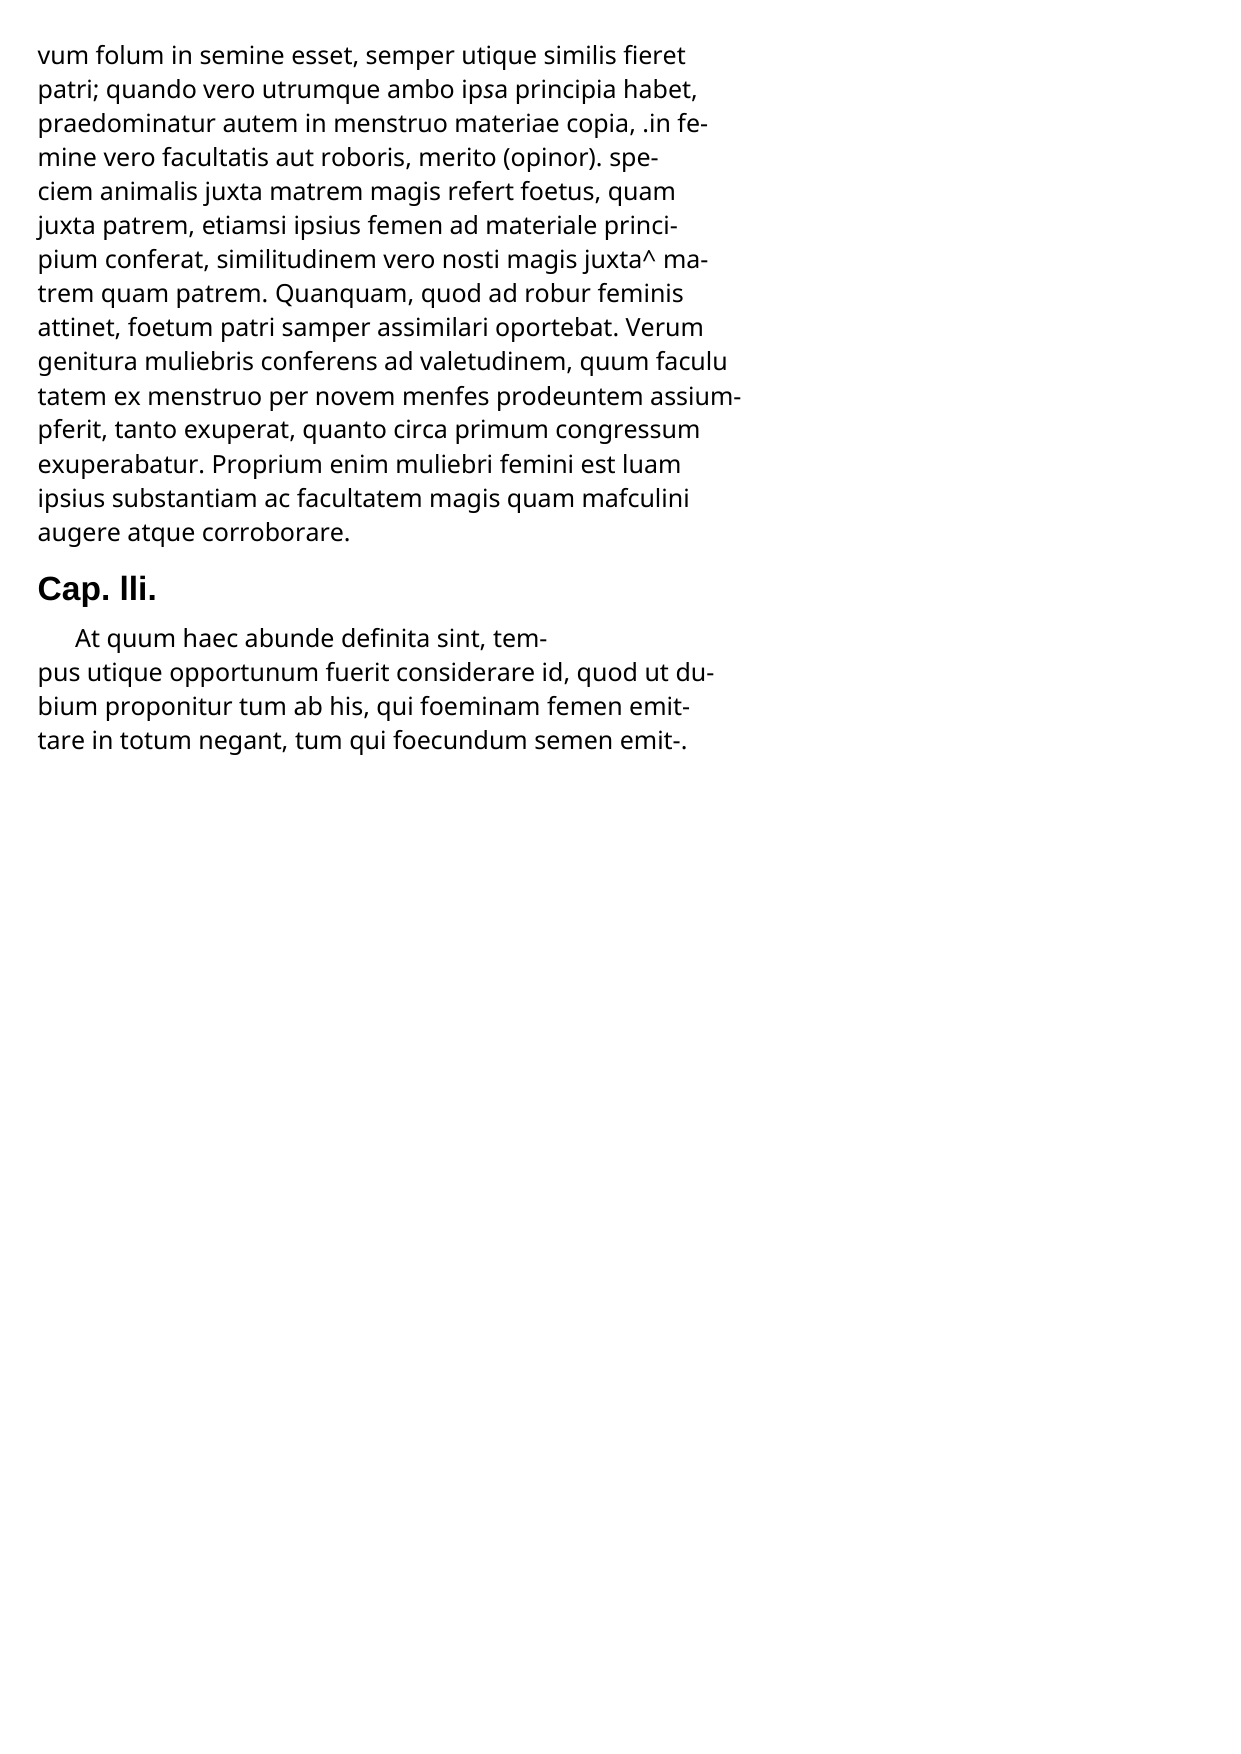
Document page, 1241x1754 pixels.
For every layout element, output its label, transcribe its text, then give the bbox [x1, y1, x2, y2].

text vum folum in semine esset, semper utique similis fieret patri; quando vero utrumque ambo ipsa principia habet, praedominatur autem in menstruo materiae copia, .in fe- mine vero facultatis aut roboris, merito (opinor). spe- ciem animalis juxta matrem magis refert foetus, quam juxta patrem, etiamsi ipsius femen ad materiale princi- pium conferat, similitudinem vero nosti magis juxta^ ma- trem quam patrem. Quanquam, quod ad robur feminis attinet, foetum patri samper assimilari oportebat. Verum genitura muliebris conferens ad valetudinem, quum faculu tatem ex menstruo per novem menfes prodeuntem assium- pferit, tanto exuperat, quanto circa primum congressum exuperabatur. Proprium enim muliebri femini est luam ipsius substantiam ac facultatem magis quam mafculini augere atque corroborare. [37, 37, 1203, 548]
text At quum haec abunde definita sint, tem- pus utique opportunum fuerit considerare id, quod ut du- bium proponitur tum ab his, qui foeminam femen emit- tare in totum negant, tum qui foecundum semen emit-. [37, 620, 1203, 757]
subtitle Cap. lli. [37, 569, 1203, 608]
